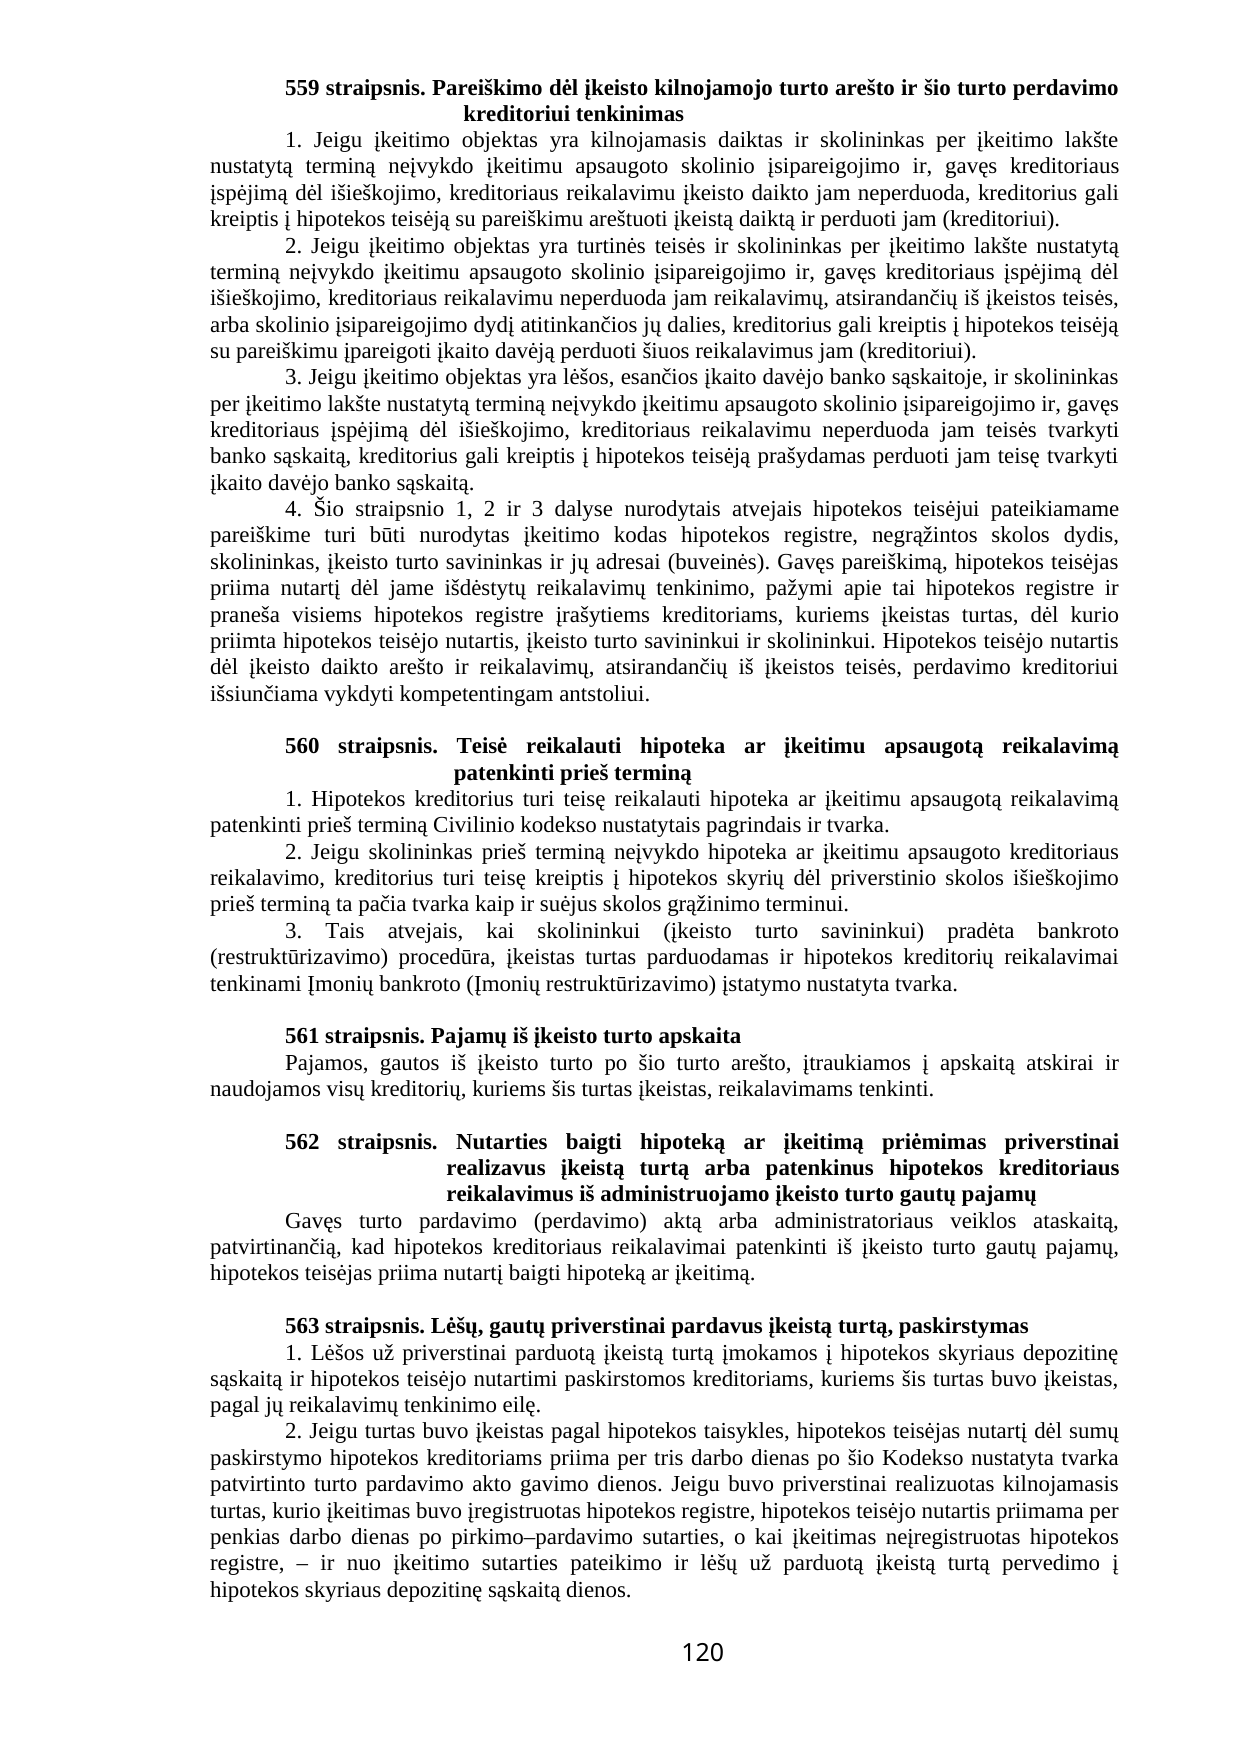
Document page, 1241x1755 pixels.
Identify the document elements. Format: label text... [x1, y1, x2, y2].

text 3. Jeigu įkeitimo objektas yra lėšos, esančios įkaito davėjo banko sąskaitoje, ir skolininkas per įkeitimo lakšte nustatytą terminą neįvykdo įkeitimu apsaugoto skolinio įsipareigojimo ir, gavęs kreditoriaus įspėjimą dėl išieškojimo, kreditoriaus reikalavimu neperduoda jam teisės tvarkyti banko sąskaitą, kreditorius gali kreiptis į hipotekos teisėją prašydamas perduoti jam teisę tvarkyti įkaito davėjo banko sąskaitą. [210, 363, 1120, 495]
text 559 straipsnis. Pareiškimo dėl įkeisto kilnojamojo turto arešto ir šio turto perdavimo kreditoriui tenkinimas [285, 73, 1120, 126]
text 561 straipsnis. Pajamų iš įkeisto turto apskaita [210, 1022, 1120, 1049]
text 2. Jeigu skolininkas prieš terminą neįvykdo hipoteka ar įkeitimu apsaugoto kreditoriaus reikalavimo, kreditorius turi teisę kreiptis į hipotekos skyrių dėl priverstinio skolos išieškojimo prieš terminą ta pačia tvarka kaip ir suėjus skolos grąžinimo terminui. [210, 838, 1120, 917]
text Gavęs turto pardavimo (perdavimo) aktą arba administratoriaus veiklos ataskaitą, patvirtinančią, kad hipotekos kreditoriaus reikalavimai patenkinti iš įkeisto turto gautų pajamų, hipotekos teisėjas priima nutartį baigti hipoteką ar įkeitimą. [210, 1207, 1120, 1286]
text 3. Tais atvejais, kai skolininkui (įkeisto turto savininkui) pradėta bankroto (restruktūrizavimo) procedūra, įkeistas turtas parduodamas ir hipotekos kreditorių reikalavimai tenkinami Įmonių bankroto (Įmonių restruktūrizavimo) įstatymo nustatyta tvarka. [210, 917, 1120, 996]
text 560 straipsnis. Teisė reikalauti hipoteka ar įkeitimu apsaugotą reikalavimą patenkinti prieš terminą [285, 732, 1120, 785]
text 2. Jeigu įkeitimo objektas yra turtinės teisės ir skolininkas per įkeitimo lakšte nustatytą terminą neįvykdo įkeitimu apsaugoto skolinio įsipareigojimo ir, gavęs kreditoriaus įspėjimą dėl išieškojimo, kreditoriaus reikalavimu neperduoda jam reikalavimų, atsirandančių iš įkeistos teisės, arba skolinio įsipareigojimo dydį atitinkančios jų dalies, kreditorius gali kreiptis į hipotekos teisėją su pareiškimu įpareigoti įkaito davėją perduoti šiuos reikalavimus jam (kreditoriui). [210, 232, 1120, 363]
text 1. Jeigu įkeitimo objektas yra kilnojamasis daiktas ir skolininkas per įkeitimo lakšte nustatytą terminą neįvykdo įkeitimu apsaugoto skolinio įsipareigojimo ir, gavęs kreditoriaus įspėjimą dėl išieškojimo, kreditoriaus reikalavimu įkeisto daikto jam neperduoda, kreditorius gali kreiptis į hipotekos teisėją su pareiškimu areštuoti įkeistą daiktą ir perduoti jam (kreditoriui). [210, 126, 1120, 232]
text Pajamos, gautos iš įkeisto turto po šio turto arešto, įtraukiamos į apskaitą atskirai ir naudojamos visų kreditorių, kuriems šis turtas įkeistas, reikalavimams tenkinti. [210, 1049, 1120, 1101]
text 2. Jeigu turtas buvo įkeistas pagal hipotekos taisykles, hipotekos teisėjas nutartį dėl sumų paskirstymo hipotekos kreditoriams priima per tris darbo dienas po šio Kodekso nustatyta tvarka patvirtinto turto pardavimo akto gavimo dienos. Jeigu buvo priverstinai realizuotas kilnojamasis turtas, kurio įkeitimas buvo įregistruotas hipotekos registre, hipotekos teisėjo nutartis priimama per penkias darbo dienas po pirkimo–pardavimo sutarties, o kai įkeitimas neįregistruotas hipotekos registre, – ir nuo įkeitimo sutarties pateikimo ir lėšų už parduotą įkeistą turtą pervedimo į hipotekos skyriaus depozitinę sąskaitą dienos. [210, 1418, 1120, 1602]
text 1. Lėšos už priverstinai parduotą įkeistą turtą įmokamos į hipotekos skyriaus depozitinę sąskaitą ir hipotekos teisėjo nutartimi paskirstomos kreditoriams, kuriems šis turtas buvo įkeistas, pagal jų reikalavimų tenkinimo eilę. [210, 1338, 1120, 1418]
text 4. Šio straipsnio 1, 2 ir 3 dalyse nurodytais atvejais hipotekos teisėjui pateikiamame pareiškime turi būti nurodytas įkeitimo kodas hipotekos registre, negrąžintos skolos dydis, skolininkas, įkeisto turto savininkas ir jų adresai (buveinės). Gavęs pareiškimą, hipotekos teisėjas priima nutartį dėl jame išdėstytų reikalavimų tenkinimo, pažymi apie tai hipotekos registre ir praneša visiems hipotekos registre įrašytiems kreditoriams, kuriems įkeistas turtas, dėl kurio priimta hipotekos teisėjo nutartis, įkeisto turto savininkui ir skolininkui. Hipotekos teisėjo nutartis dėl įkeisto daikto arešto ir reikalavimų, atsirandančių iš įkeistos teisės, perdavimo kreditoriui išsiunčiama vykdyti kompetentingam antstoliui. [210, 495, 1120, 706]
text 563 straipsnis. Lėšų, gautų priverstinai pardavus įkeistą turtą, paskirstymas [285, 1312, 1120, 1338]
text 1. Hipotekos kreditorius turi teisę reikalauti hipoteka ar įkeitimu apsaugotą reikalavimą patenkinti prieš terminą Civilinio kodekso nustatytais pagrindais ir tvarka. [210, 785, 1120, 838]
text 562 straipsnis. Nutarties baigti hipoteką ar įkeitimą priėmimas priverstinai realizavus įkeistą turtą arba patenkinus hipotekos kreditoriaus reikalavimus iš administruojamo įkeisto turto gautų pajamų [285, 1128, 1120, 1207]
